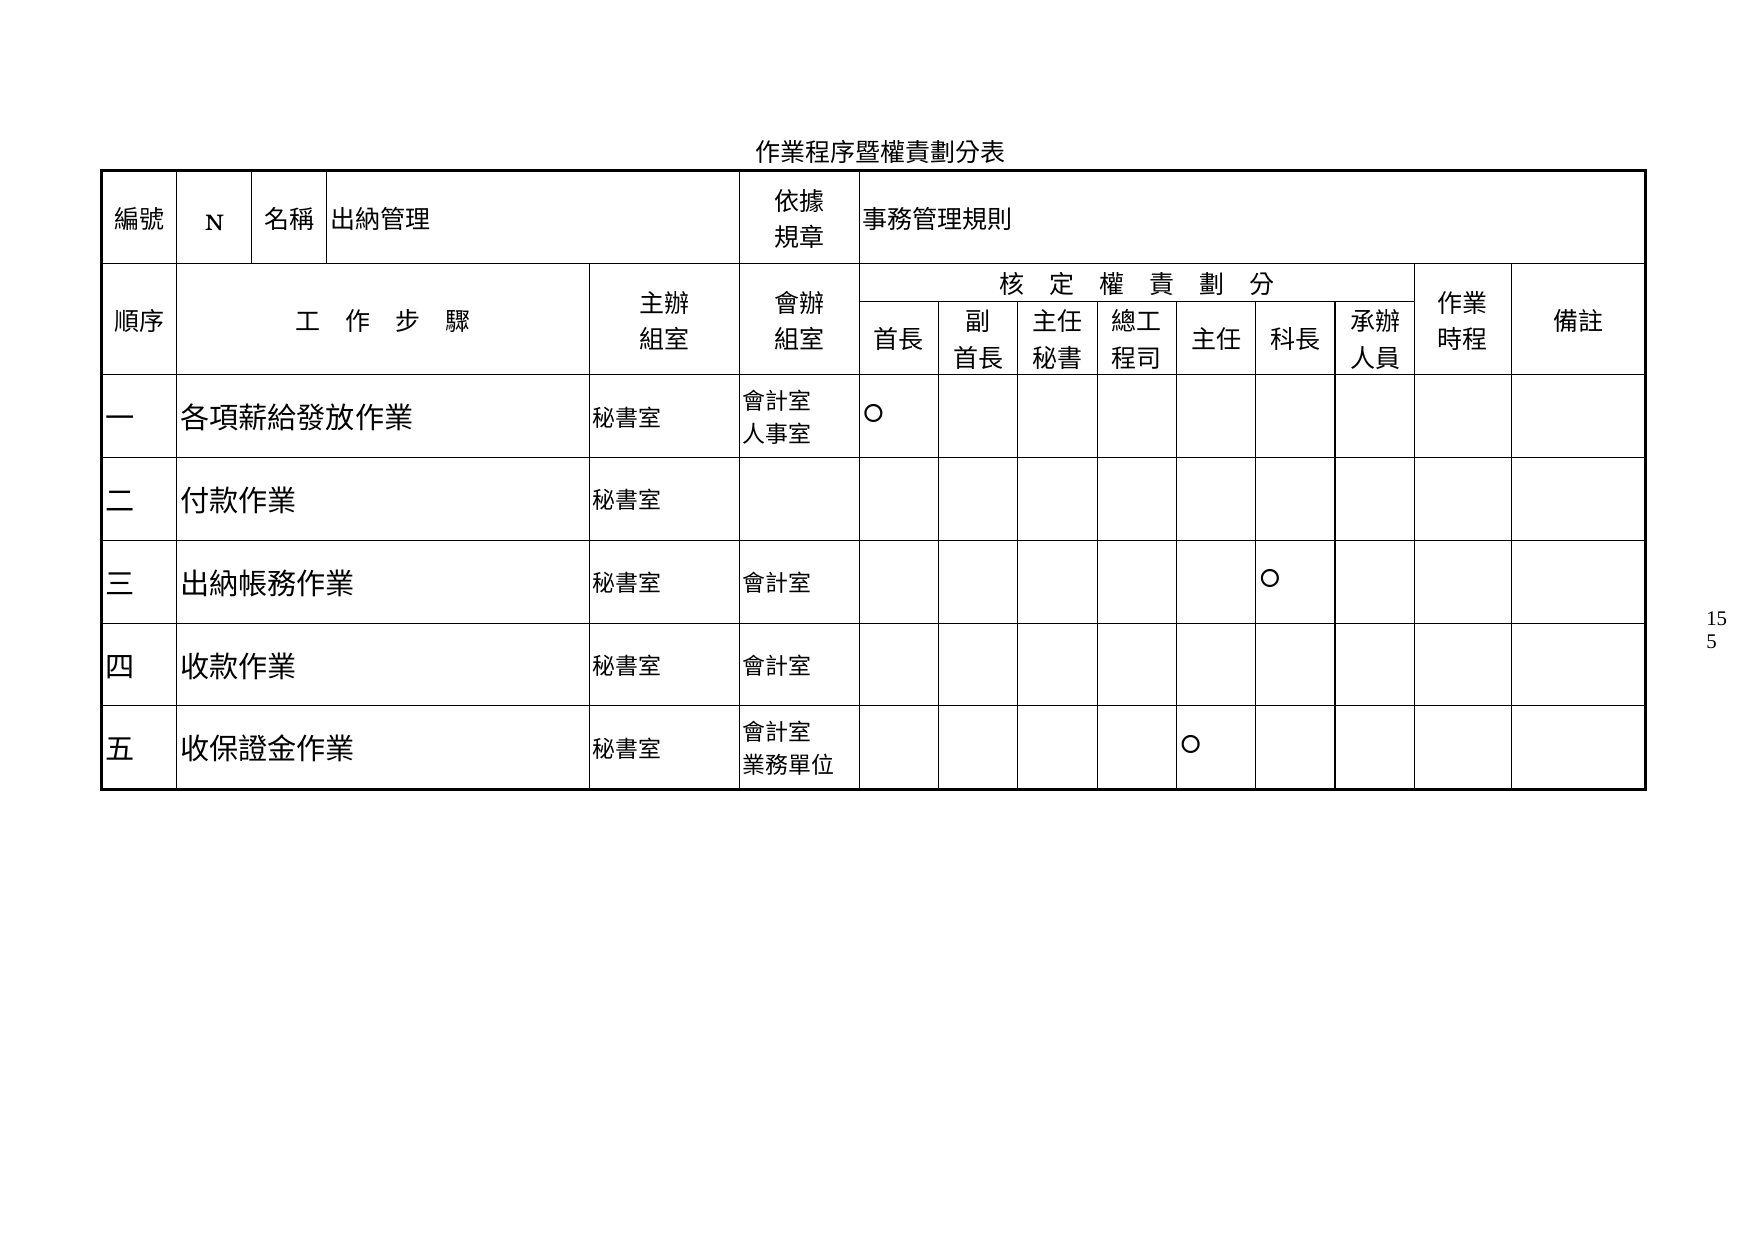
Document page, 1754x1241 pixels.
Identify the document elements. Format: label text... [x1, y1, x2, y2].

table_cell [1512, 706, 1644, 788]
text 作業程序暨權責劃分表 [106, 133, 1653, 169]
table_cell [1415, 458, 1511, 540]
table_header 編號 [103, 172, 176, 263]
table_cell [1336, 706, 1414, 788]
table_cell 秘書室 [590, 706, 739, 788]
table_cell 二 [103, 458, 176, 540]
table_cell 主任秘書 [1018, 302, 1097, 374]
table_cell [1018, 541, 1097, 622]
table_cell 五 [103, 706, 176, 788]
table_cell [860, 458, 938, 540]
table_cell [939, 375, 1017, 457]
table_cell 四 [103, 624, 176, 705]
table_cell  [1177, 706, 1255, 788]
table_cell 主辦 組室 [590, 264, 739, 374]
table_cell 工 作 步 驟 [177, 264, 589, 374]
table_cell [1256, 375, 1334, 457]
table_header  [177, 172, 251, 263]
table_header 名稱 [252, 172, 326, 263]
table_cell [1415, 541, 1511, 622]
table_cell [740, 458, 859, 540]
table_cell [1256, 706, 1334, 788]
table_cell [939, 458, 1017, 540]
table_cell [1512, 624, 1644, 705]
table_header 事務管理規則 [860, 172, 1644, 263]
table_cell [860, 706, 938, 788]
table_cell 秘書室 [590, 375, 739, 457]
table_cell [1336, 624, 1414, 705]
table_cell 出納帳務作業 [177, 541, 589, 622]
table_cell [1177, 458, 1255, 540]
table_cell 順序 [103, 264, 176, 374]
table_cell [939, 541, 1017, 622]
table_cell [1018, 706, 1097, 788]
table_cell [1018, 458, 1097, 540]
table_cell 三 [103, 541, 176, 622]
table_cell [1415, 706, 1511, 788]
table_cell 會計室 [740, 541, 859, 622]
table_cell [1512, 541, 1644, 622]
table_header 出納管理 [327, 172, 739, 263]
table_cell 秘書室 [590, 624, 739, 705]
table_cell 科長 [1256, 302, 1334, 374]
table_cell 首長 [860, 302, 938, 374]
table_cell 秘書室 [590, 541, 739, 622]
table_cell [1098, 706, 1176, 788]
table_cell [860, 624, 938, 705]
table_cell [1177, 624, 1255, 705]
table_cell 收款作業 [177, 624, 589, 705]
table_cell  [860, 375, 938, 457]
table_cell [1336, 375, 1414, 457]
table_cell 會辦 組室 [740, 264, 859, 374]
table_cell 各項薪給發放作業 [177, 375, 589, 457]
table_cell [1256, 458, 1334, 540]
table_cell [1018, 375, 1097, 457]
table_cell [1512, 375, 1644, 457]
table_cell 一 [103, 375, 176, 457]
table_cell [1336, 458, 1414, 540]
table_cell [1098, 375, 1176, 457]
table_cell 作業 時程 [1415, 264, 1511, 374]
table_cell [1098, 541, 1176, 622]
table_cell  [1256, 541, 1334, 622]
table_cell 備註 [1512, 264, 1644, 374]
table_cell [1177, 375, 1255, 457]
table_cell [1512, 458, 1644, 540]
table_cell [1098, 458, 1176, 540]
table_cell 核 定 權 責 劃 分 [860, 264, 1414, 301]
table_cell [860, 541, 938, 622]
table_cell 付款作業 [177, 458, 589, 540]
table_header 依據 規章 [740, 172, 859, 263]
table_cell 會計室 業務單位 [740, 706, 859, 788]
table_cell [1018, 624, 1097, 705]
table_cell [1415, 375, 1511, 457]
table_cell 副 首長 [939, 302, 1017, 374]
table_cell [939, 706, 1017, 788]
table_cell 總工程司 [1098, 302, 1176, 374]
table_cell [1336, 541, 1414, 622]
table_cell [939, 624, 1017, 705]
table_cell 會計室 [740, 624, 859, 705]
table_cell 收保證金作業 [177, 706, 589, 788]
table_cell 主任 [1177, 302, 1255, 374]
table_cell 會計室 人事室 [740, 375, 859, 457]
table_cell 承辦 人員 [1336, 302, 1414, 374]
table_cell [1415, 624, 1511, 705]
table_cell [1256, 624, 1334, 705]
table_cell [1098, 624, 1176, 705]
table_cell [1177, 541, 1255, 622]
table_cell 秘書室 [590, 458, 739, 540]
